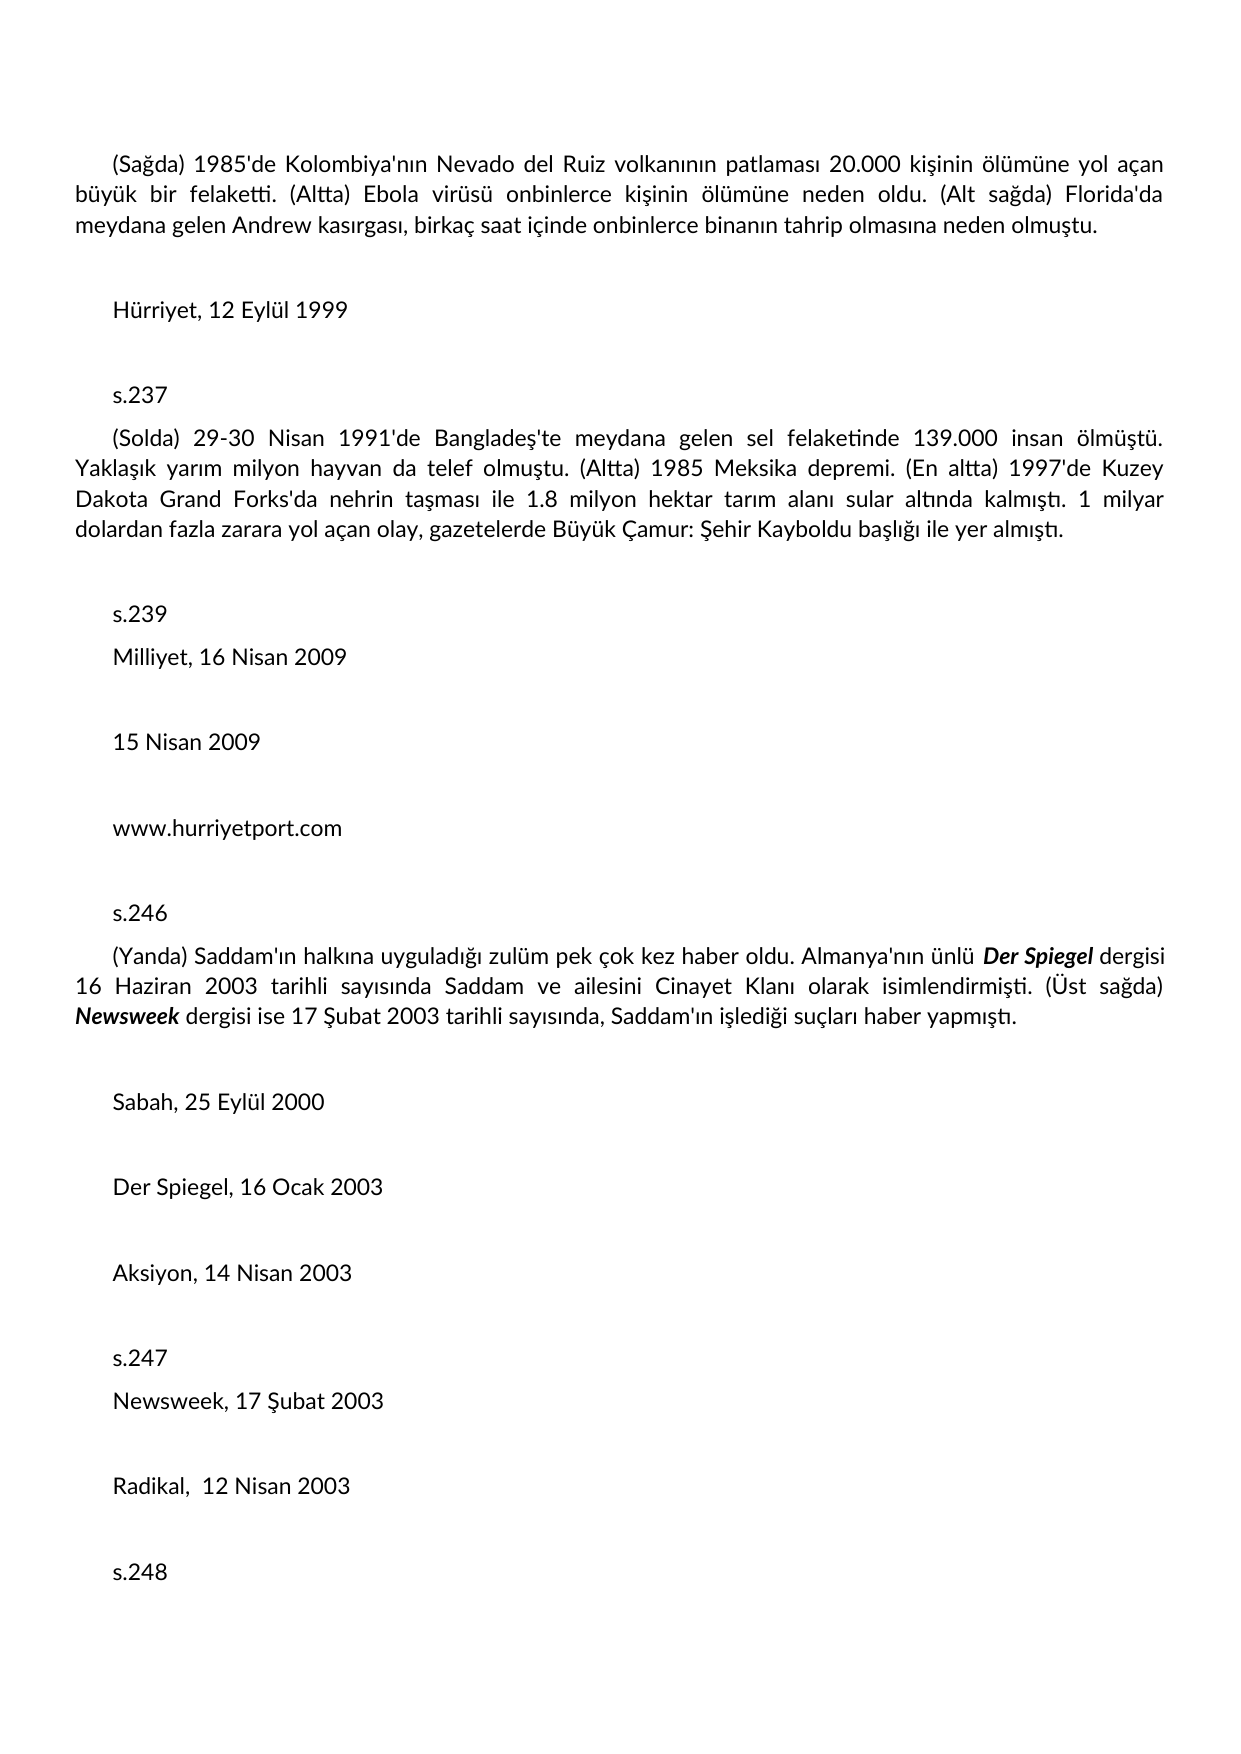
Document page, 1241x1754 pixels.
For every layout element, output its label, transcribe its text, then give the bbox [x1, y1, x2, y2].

text (Solda) 29-30 Nisan 1991'de Bangladeş'te meydana gelen sel felaketinde 139.000 insan ölmüştü. Yaklaşık yarım milyon hayvan da telef olmuştu. (Altta) 1985 Meksika depremi. (En altta) 1997'de Kuzey Dakota Grand Forks'da nehrin taşması ile 1.8 milyon hektar tarım alanı sular altında kalmıştı. 1 milyar dolardan fazla zarara yol açan olay, gazetelerde Büyük Çamur: Şehir Kayboldu başlığı ile yer almıştı. [75, 424, 1165, 542]
text s.248 [75, 1557, 1165, 1585]
text s.237 [75, 381, 1165, 409]
text s.247 [75, 1344, 1165, 1371]
text (Yanda) Saddam'ın halkına uyguladığı zulüm pek çok kez haber oldu. Almanya'nın ünlü Der Spiegel dergisi 16 Haziran 2003 tarihli sayısında Saddam ve ailesini Cinayet Klanı olarak isimlendirmişti. (Üst sağda) Newsweek dergisi ise 17 Şubat 2003 tarihli sayısında, Saddam'ın işlediği suçları haber yapmıştı. [75, 942, 1165, 1029]
text Der Spiegel, 16 Ocak 2003 [75, 1173, 1165, 1200]
text Milliyet, 16 Nisan 2009 [75, 643, 1165, 670]
text (Sağda) 1985'de Kolombiya'nın Nevado del Ruiz volkanının patlaması 20.000 kişinin ölümüne yol açan büyük bir felaketti. (Altta) Ebola virüsü onbinlerce kişinin ölümüne neden oldu. (Alt sağda) Florida'da meydana gelen Andrew kasırgası, birkaç saat içinde onbinlerce binanın tahrip olmasına neden olmuştu. [75, 150, 1165, 238]
text Sabah, 25 Eylül 2000 [75, 1087, 1165, 1115]
text Hürriyet, 12 Eylül 1999 [75, 296, 1165, 323]
text www.hurriyetport.com [75, 813, 1165, 841]
text 15 Nisan 2009 [75, 728, 1165, 756]
text Newsweek, 17 Şubat 2003 [75, 1386, 1165, 1414]
text s.239 [75, 600, 1165, 627]
text Aksiyon, 14 Nisan 2003 [75, 1258, 1165, 1286]
text s.246 [75, 899, 1165, 926]
text Radikal, 12 Nisan 2003 [75, 1472, 1165, 1499]
